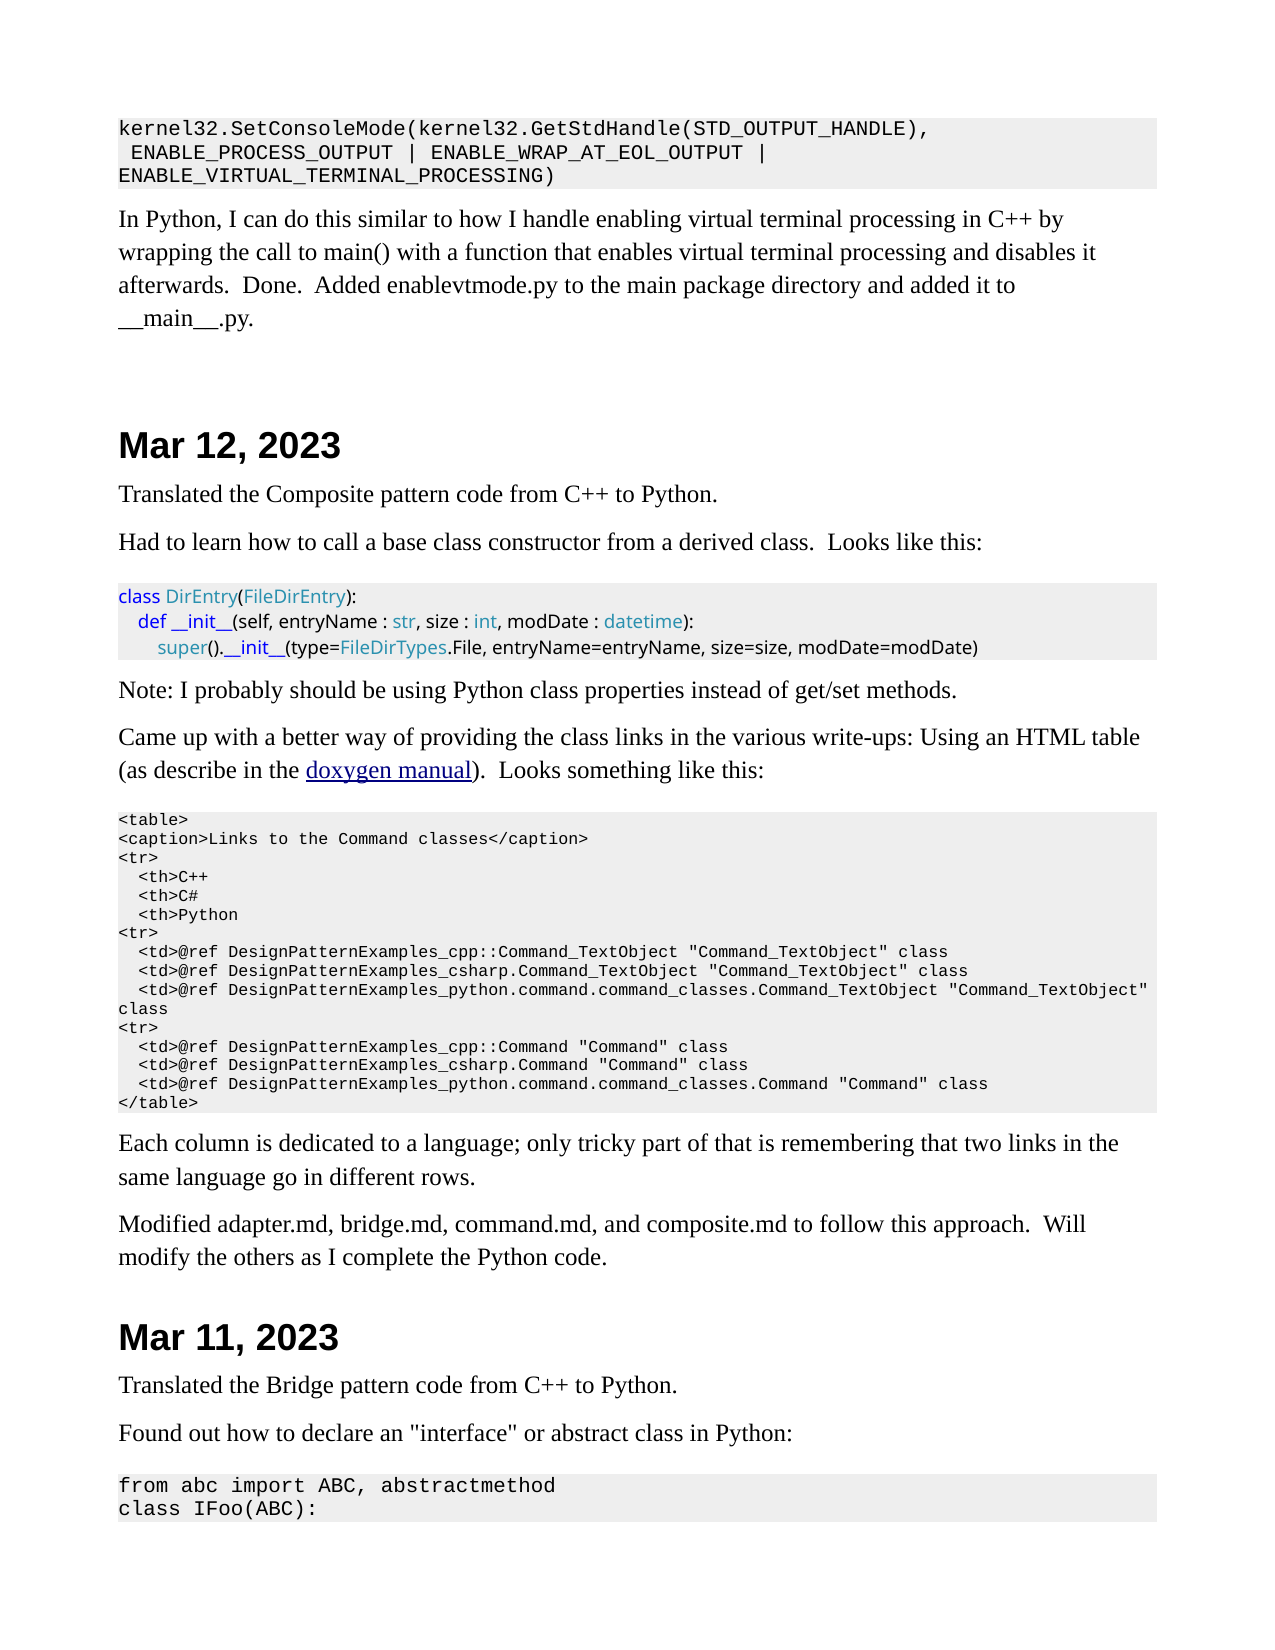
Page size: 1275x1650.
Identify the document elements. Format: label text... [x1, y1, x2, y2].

text Had to learn how to call a base class constructor from a derived class. Looks like this: [118, 527, 1157, 555]
text Translated the Bridge pattern code from C++ to Python. [118, 1370, 1157, 1399]
text Found out how to declare an "interface" or abstract class in Python: [118, 1418, 1157, 1447]
text <td>@ref DesignPatternExamples_python.command.command_classes.Command "Command" class [118, 1076, 1157, 1095]
text <tr> [118, 925, 1157, 944]
text Note: I probably should be using Python class properties instead of get/set methods. [118, 675, 1157, 703]
text Each column is dedicated to a language; only tricky part of that is remembering that two links in the same language go in different rows. [118, 1128, 1157, 1190]
text class DirEntry(FileDirEntry): [118, 583, 1157, 609]
text super().__init__(type=FileDirTypes.File, entryName=entryName, size=size, modDate=modDate) [118, 634, 1157, 660]
text <caption>Links to the Command classes</caption> [118, 831, 1157, 849]
text <table> [118, 812, 1157, 831]
text class IFoo(ABC): [118, 1498, 1157, 1522]
subtitle Mar 12, 2023 [118, 423, 1157, 466]
text Modified adapter.md, bridge.md, command.md, and composite.md to follow this approach. Will modify the others as I complete the Python code. [118, 1209, 1157, 1271]
text from abc import ABC, abstractmethod [118, 1474, 1157, 1498]
text Came up with a better way of providing the class links in the various write-ups: Using an HTML table (as describe in the doxygen manual). Looks something like this: [118, 722, 1157, 784]
text <th>Python [118, 906, 1157, 925]
text <th>C# [118, 887, 1157, 906]
text In Python, I can do this similar to how I handle enabling virtual terminal processing in C++ by wrapping the call to main() with a function that enables virtual terminal processing and disables it afterwards. Done. Added enablevtmode.py to the main package directory and added it to __main__.py. [118, 204, 1157, 332]
text <td>@ref DesignPatternExamples_csharp.Command "Command" class [118, 1057, 1157, 1076]
text <td>@ref DesignPatternExamples_cpp::Command_TextObject "Command_TextObject" class [118, 944, 1157, 963]
text kernel32.SetConsoleMode(kernel32.GetStdHandle(STD_OUTPUT_HANDLE), [118, 118, 1157, 142]
text ENABLE_PROCESS_OUTPUT | ENABLE_WRAP_AT_EOL_OUTPUT | ENABLE_VIRTUAL_TERMINAL_PROCESSING) [118, 142, 1157, 189]
text <td>@ref DesignPatternExamples_csharp.Command_TextObject "Command_TextObject" class [118, 963, 1157, 982]
text <td>@ref DesignPatternExamples_cpp::Command "Command" class [118, 1038, 1157, 1057]
subtitle Mar 11, 2023 [118, 1315, 1157, 1358]
text def __init__(self, entryName : str, size : int, modDate : datetime): [118, 609, 1157, 634]
text </table> [118, 1095, 1157, 1113]
text Translated the Composite pattern code from C++ to Python. [118, 479, 1157, 508]
text <tr> [118, 849, 1157, 868]
text <th>C++ [118, 868, 1157, 887]
text <tr> [118, 1019, 1157, 1038]
text <td>@ref DesignPatternExamples_python.command.command_classes.Command_TextObject "Command_TextObject" class [118, 982, 1157, 1019]
